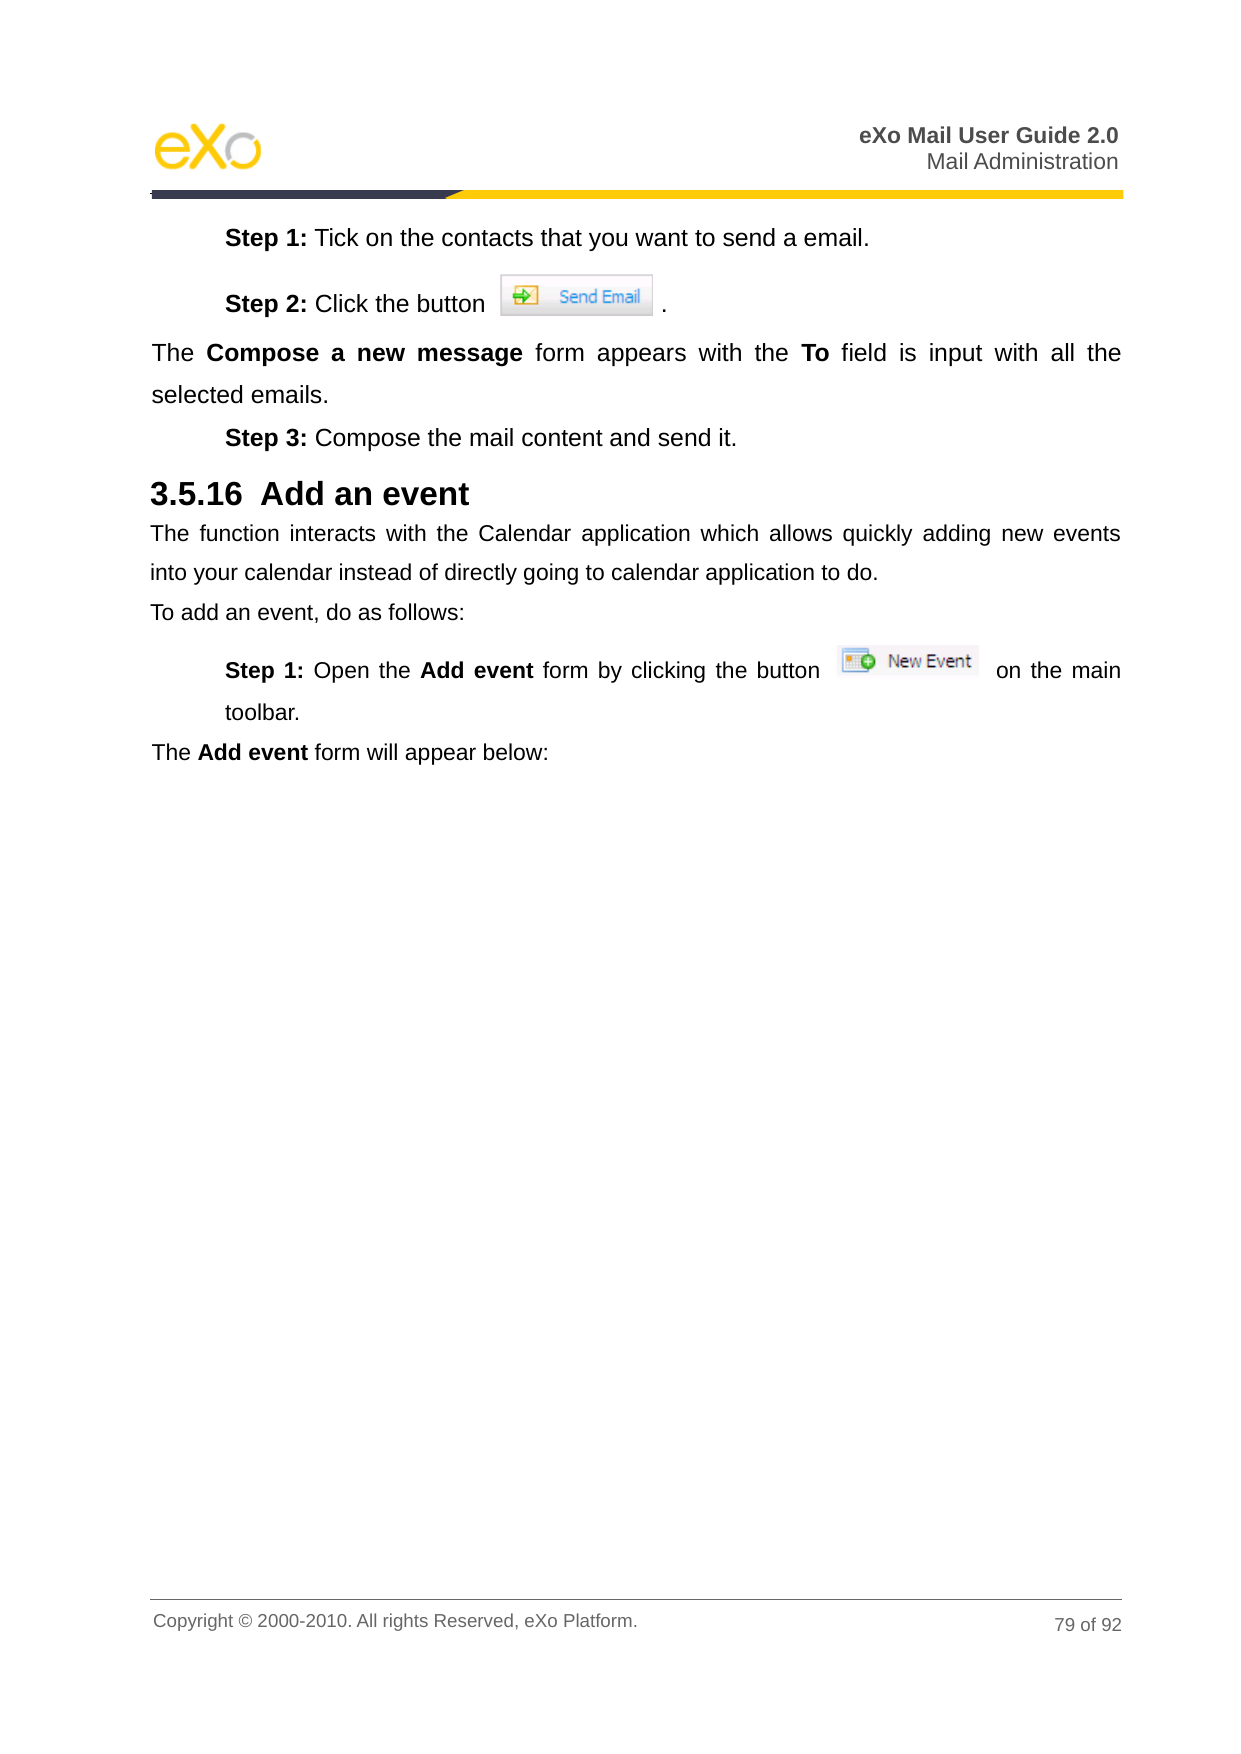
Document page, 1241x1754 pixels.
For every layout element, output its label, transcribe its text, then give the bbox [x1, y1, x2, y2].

list Step 1: Tick on the contacts that you want to send a email. [187, 223, 1122, 252]
text The function interacts with the Calendar application which allows quickly adding new events into your calendar instead of directly going to calendar application to do. [150, 520, 1122, 586]
picture [836, 645, 979, 679]
text To add an event, do as follows: [150, 599, 1122, 625]
picture [155, 123, 262, 170]
list Step 3: Compose the mail content and send it. [187, 423, 1122, 452]
picture [151, 190, 1124, 199]
picture [500, 273, 653, 316]
list Step 1: Open the Add event form by clicking the button on the main toolbar. [187, 638, 1122, 725]
list Step 2: Click the button . [187, 266, 1122, 323]
subtitle Add an event [150, 474, 1122, 512]
list The Add event form will appear below: [114, 738, 1122, 765]
list The Compose a new message form appears with the To field is input with all the selected emails. [114, 338, 1122, 409]
